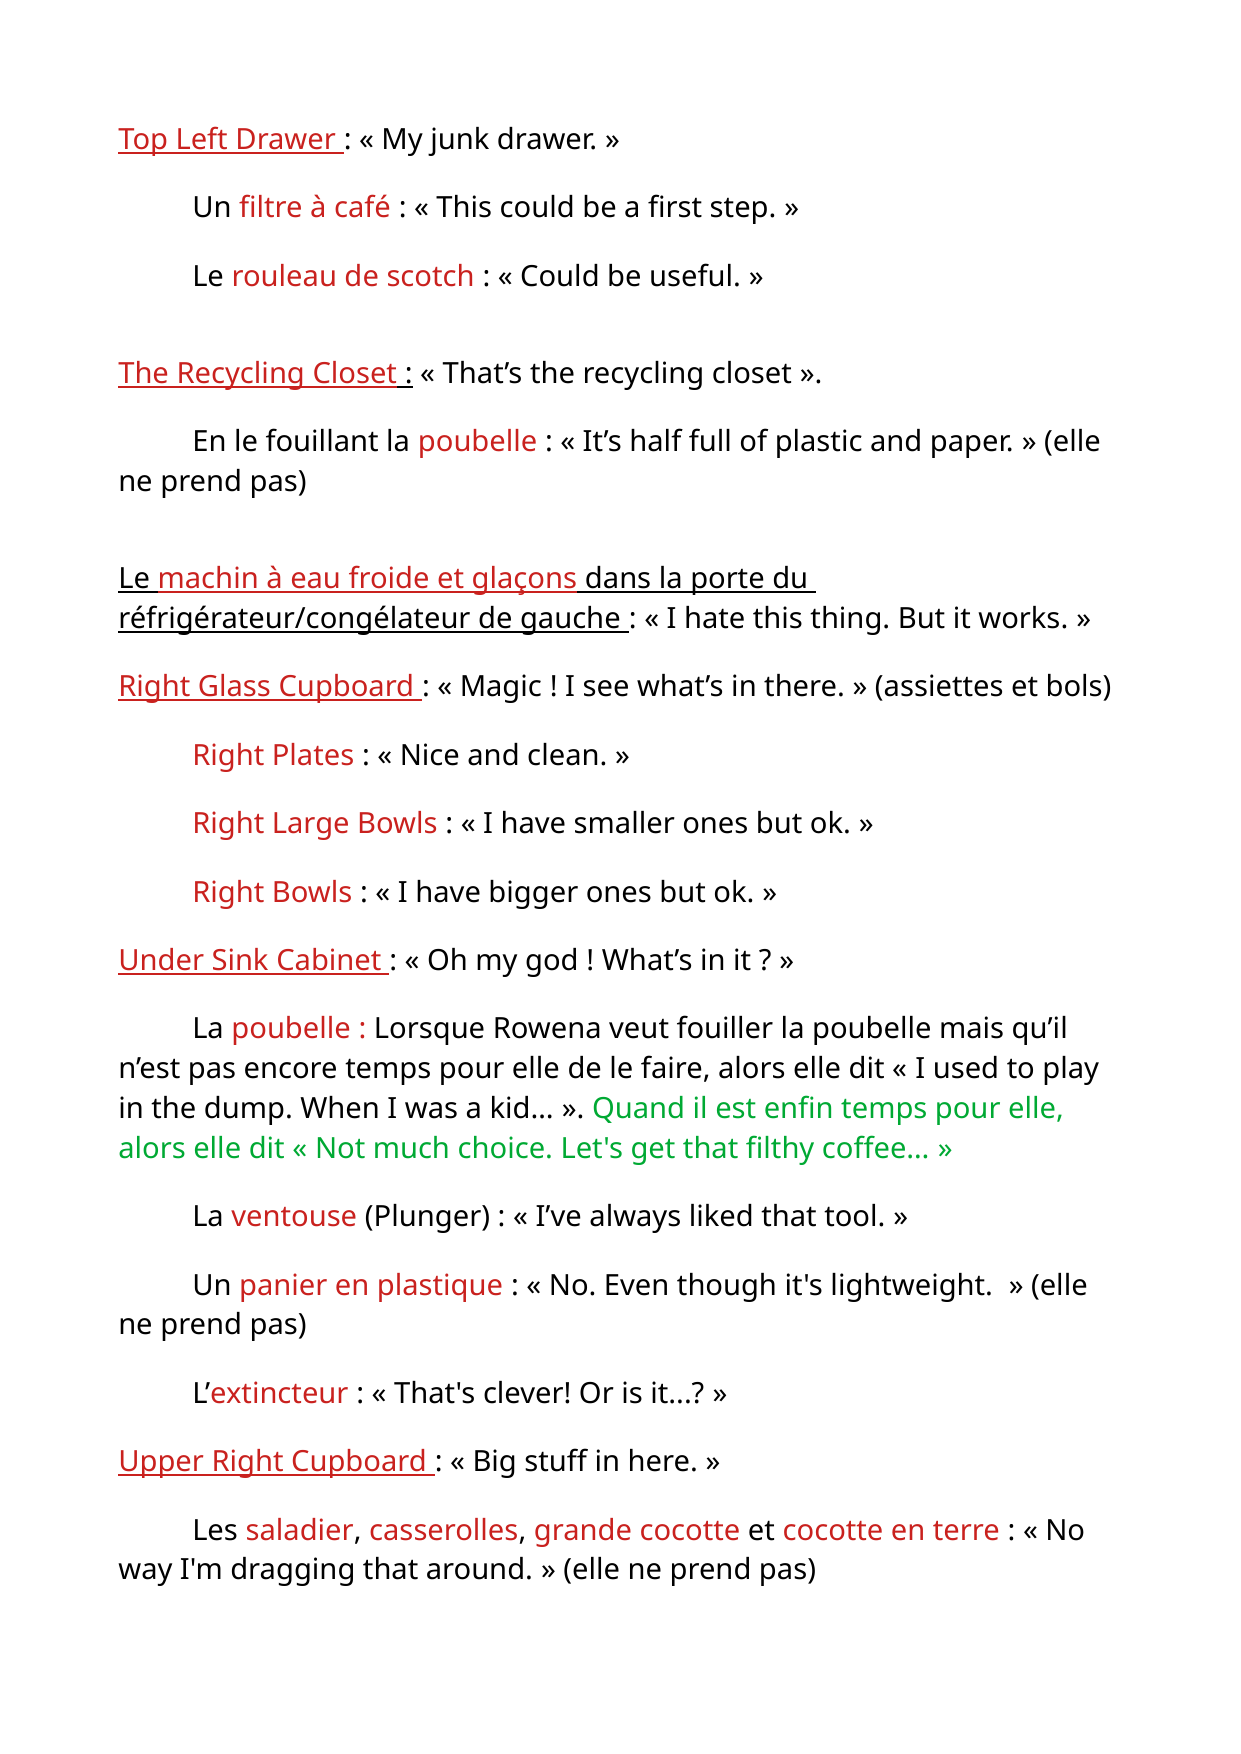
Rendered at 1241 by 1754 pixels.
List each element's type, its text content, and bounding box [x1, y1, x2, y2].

text Right Glass Cupboard : « Magic ! I see what’s in there. » (assiettes et bols) [118, 666, 1122, 705]
text La ventouse (Plunger) : « I’ve always liked that tool. » [118, 1195, 1122, 1235]
text Right Bowls : « I have bigger ones but ok. » [118, 871, 1122, 911]
text Right Plates : « Nice and clean. » [118, 734, 1122, 774]
text L’extincteur : « That's clever! Or is it...? » [118, 1372, 1122, 1412]
text Le machin à eau froide et glaçons dans la porte du réfrigérateur/congélateur de gauche : « I hate this thing. But it works. » [118, 557, 1122, 637]
text En le fouillant la poubelle : « It’s half full of plastic and paper. » (elle ne prend pas) [118, 421, 1122, 500]
text Le rouleau de scotch : « Could be useful. » [118, 255, 1122, 295]
text Les saladier, casserolles, grande cocotte et cocotte en terre : « No way I'm dragging that around. » (elle ne prend pas) [118, 1509, 1122, 1588]
text Top Left Drawer : « My junk drawer. » [118, 118, 1122, 158]
text Upper Right Cupboard : « Big stuff in here. » [118, 1440, 1122, 1480]
text La poubelle : Lorsque Rowena veut fouiller la poubelle mais qu’il n’est pas encore temps pour elle de le faire, alors elle dit « I used to play in the dump. When I was a kid… ». Quand il est enfin temps pour elle, alors elle dit « Not much choice. Let's get that filthy coffee… » [118, 1008, 1122, 1167]
text Right Large Bowls : « I have smaller ones but ok. » [118, 802, 1122, 842]
text Under Sink Cabinet : « Oh my god ! What’s in it ? » [118, 939, 1122, 979]
text The Recycling Closet : « That’s the recycling closet ». [118, 352, 1122, 392]
text Un filtre à café : « This could be a first step. » [118, 187, 1122, 226]
text Un panier en plastique : « No. Even though it's lightweight. » (elle ne prend pas) [118, 1264, 1122, 1343]
